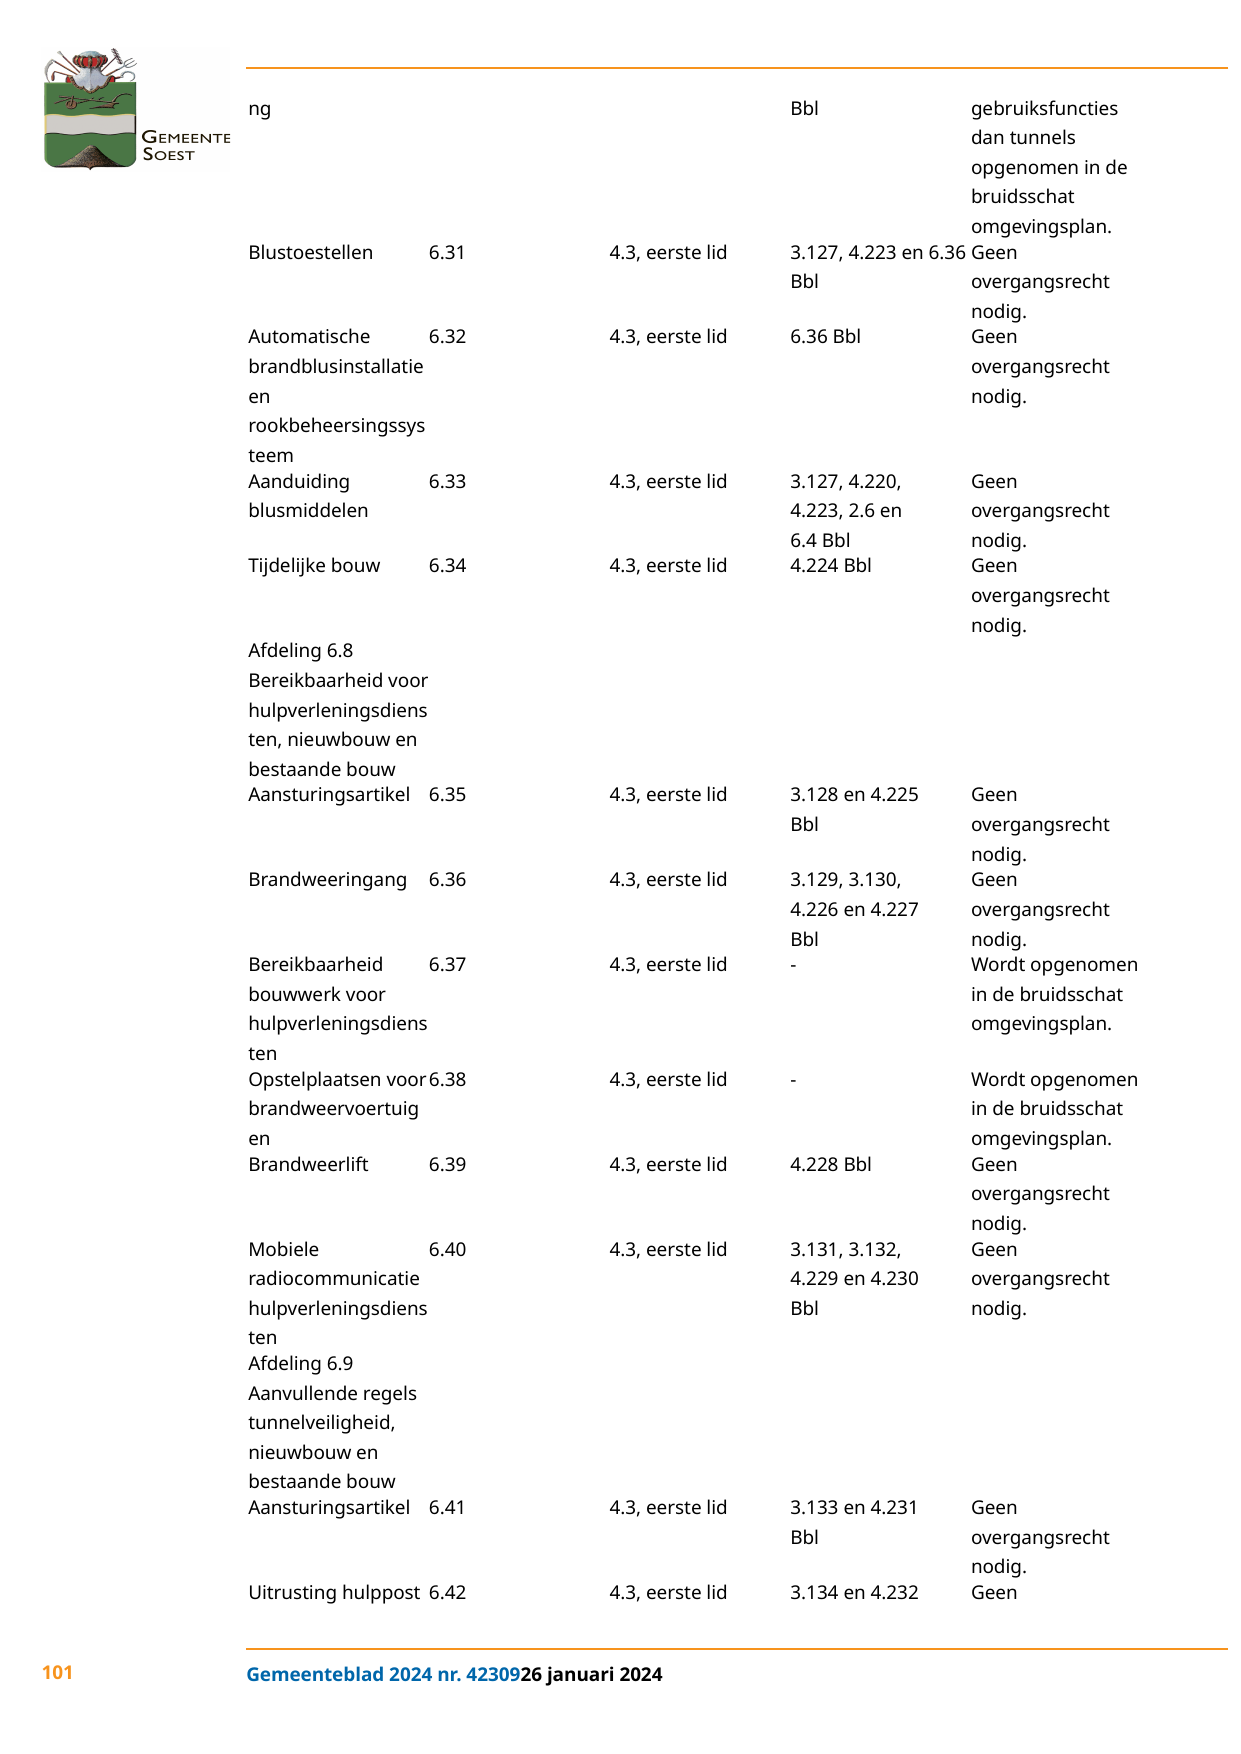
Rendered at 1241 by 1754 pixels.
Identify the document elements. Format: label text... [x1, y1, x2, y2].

table_cell 4.3, eerste lid [609, 782, 790, 867]
table_cell 6.32 [429, 324, 609, 468]
table_cell 6.37 [429, 951, 609, 1066]
table_cell 6.39 [429, 1151, 609, 1236]
table_cell Geen overgangsrecht nodig. [971, 1494, 1152, 1579]
table_cell - [790, 1066, 971, 1151]
table_cell [609, 95, 790, 239]
table_cell Afdeling 6.8 Bereikbaarheid voor hulpverleningsdiensten, nieuwbouw en bestaande bouw [248, 638, 429, 782]
table_cell Aanduiding blusmiddelen [248, 468, 429, 553]
table_cell 6.40 [429, 1236, 609, 1350]
table_cell Brandweeringang [248, 867, 429, 951]
table_cell Geen overgangsrecht nodig. [971, 239, 1152, 324]
table_cell 6.38 [429, 1066, 609, 1151]
table_cell Afdeling 6.9 Aanvullende regels tunnelveiligheid, nieuwbouw en bestaande bouw [248, 1350, 429, 1494]
table_cell 4.224 Bbl [790, 553, 971, 638]
table_cell ng [248, 95, 429, 239]
table_cell Geen [971, 1579, 1152, 1605]
table_cell Blustoestellen [248, 239, 429, 324]
table_cell 4.3, eerste lid [609, 324, 790, 468]
table_cell Wordt opgenomen in de bruidsschat omgevingsplan. [971, 951, 1152, 1066]
table_cell 4.3, eerste lid [609, 1494, 790, 1579]
table_cell Geen overgangsrecht nodig. [971, 1236, 1152, 1350]
table_cell 3.131, 3.132, 4.229 en 4.230 Bbl [790, 1236, 971, 1350]
table_cell Tijdelijke bouw [248, 553, 429, 638]
table_cell 3.127, 4.223 en 6.36 Bbl [790, 239, 971, 324]
table_cell Opstelplaatsen voor brandweervoertuigen [248, 1066, 429, 1151]
table_cell Bereikbaarheid bouwwerk voor hulpverleningsdiensten [248, 951, 429, 1066]
table_cell 6.42 [429, 1579, 609, 1605]
table_cell 6.36 [429, 867, 609, 951]
table_cell Geen overgangsrecht nodig. [971, 468, 1152, 553]
table_cell [790, 1350, 971, 1494]
table_cell 3.133 en 4.231 Bbl [790, 1494, 971, 1579]
table_cell Wordt opgenomen in de bruidsschat omgevingsplan. [971, 1066, 1152, 1151]
table_cell 4.3, eerste lid [609, 468, 790, 553]
table_cell - [790, 951, 971, 1066]
table_cell 6.35 [429, 782, 609, 867]
table_cell 4.3, eerste lid [609, 951, 790, 1066]
table_cell 4.3, eerste lid [609, 1151, 790, 1236]
table_cell Brandweerlift [248, 1151, 429, 1236]
table_cell 3.128 en 4.225 Bbl [790, 782, 971, 867]
table_cell Geen overgangsrecht nodig. [971, 782, 1152, 867]
table_cell Automatische brandblusinstallatie en rookbeheersingssysteem [248, 324, 429, 468]
table_cell 4.3, eerste lid [609, 553, 790, 638]
table_cell [609, 1350, 790, 1494]
table_cell 4.3, eerste lid [609, 239, 790, 324]
table_cell [429, 638, 609, 782]
table_cell Geen overgangsrecht nodig. [971, 553, 1152, 638]
table_cell 3.134 en 4.232 [790, 1579, 971, 1605]
table_cell 3.129, 3.130, 4.226 en 4.227 Bbl [790, 867, 971, 951]
table_cell Bbl [790, 95, 971, 239]
table_cell [429, 1350, 609, 1494]
table_cell Mobiele radiocommunicatie hulpverleningsdiensten [248, 1236, 429, 1350]
table_cell [971, 638, 1152, 782]
table_cell 4.3, eerste lid [609, 1066, 790, 1151]
table_cell 6.31 [429, 239, 609, 324]
table_cell 4.3, eerste lid [609, 867, 790, 951]
table_cell 6.33 [429, 468, 609, 553]
table_cell Geen overgangsrecht nodig. [971, 1151, 1152, 1236]
table_cell gebruiksfuncties dan tunnels opgenomen in de bruidsschat omgevingsplan. [971, 95, 1152, 239]
picture [41, 47, 231, 172]
table_cell 3.127, 4.220, 4.223, 2.6 en 6.4 Bbl [790, 468, 971, 553]
table_cell Geen overgangsrecht nodig. [971, 867, 1152, 951]
table_cell 4.228 Bbl [790, 1151, 971, 1236]
table_cell 6.36 Bbl [790, 324, 971, 468]
table_cell 6.34 [429, 553, 609, 638]
table_cell [429, 95, 609, 239]
table_cell Geen overgangsrecht nodig. [971, 324, 1152, 468]
table_cell 6.41 [429, 1494, 609, 1579]
table_cell [609, 638, 790, 782]
table_cell 4.3, eerste lid [609, 1579, 790, 1605]
table_cell Aansturingsartikel [248, 782, 429, 867]
table_cell [790, 638, 971, 782]
table_cell Aansturingsartikel [248, 1494, 429, 1579]
table_cell Uitrusting hulppost [248, 1579, 429, 1605]
table_cell 4.3, eerste lid [609, 1236, 790, 1350]
table_cell [971, 1350, 1152, 1494]
